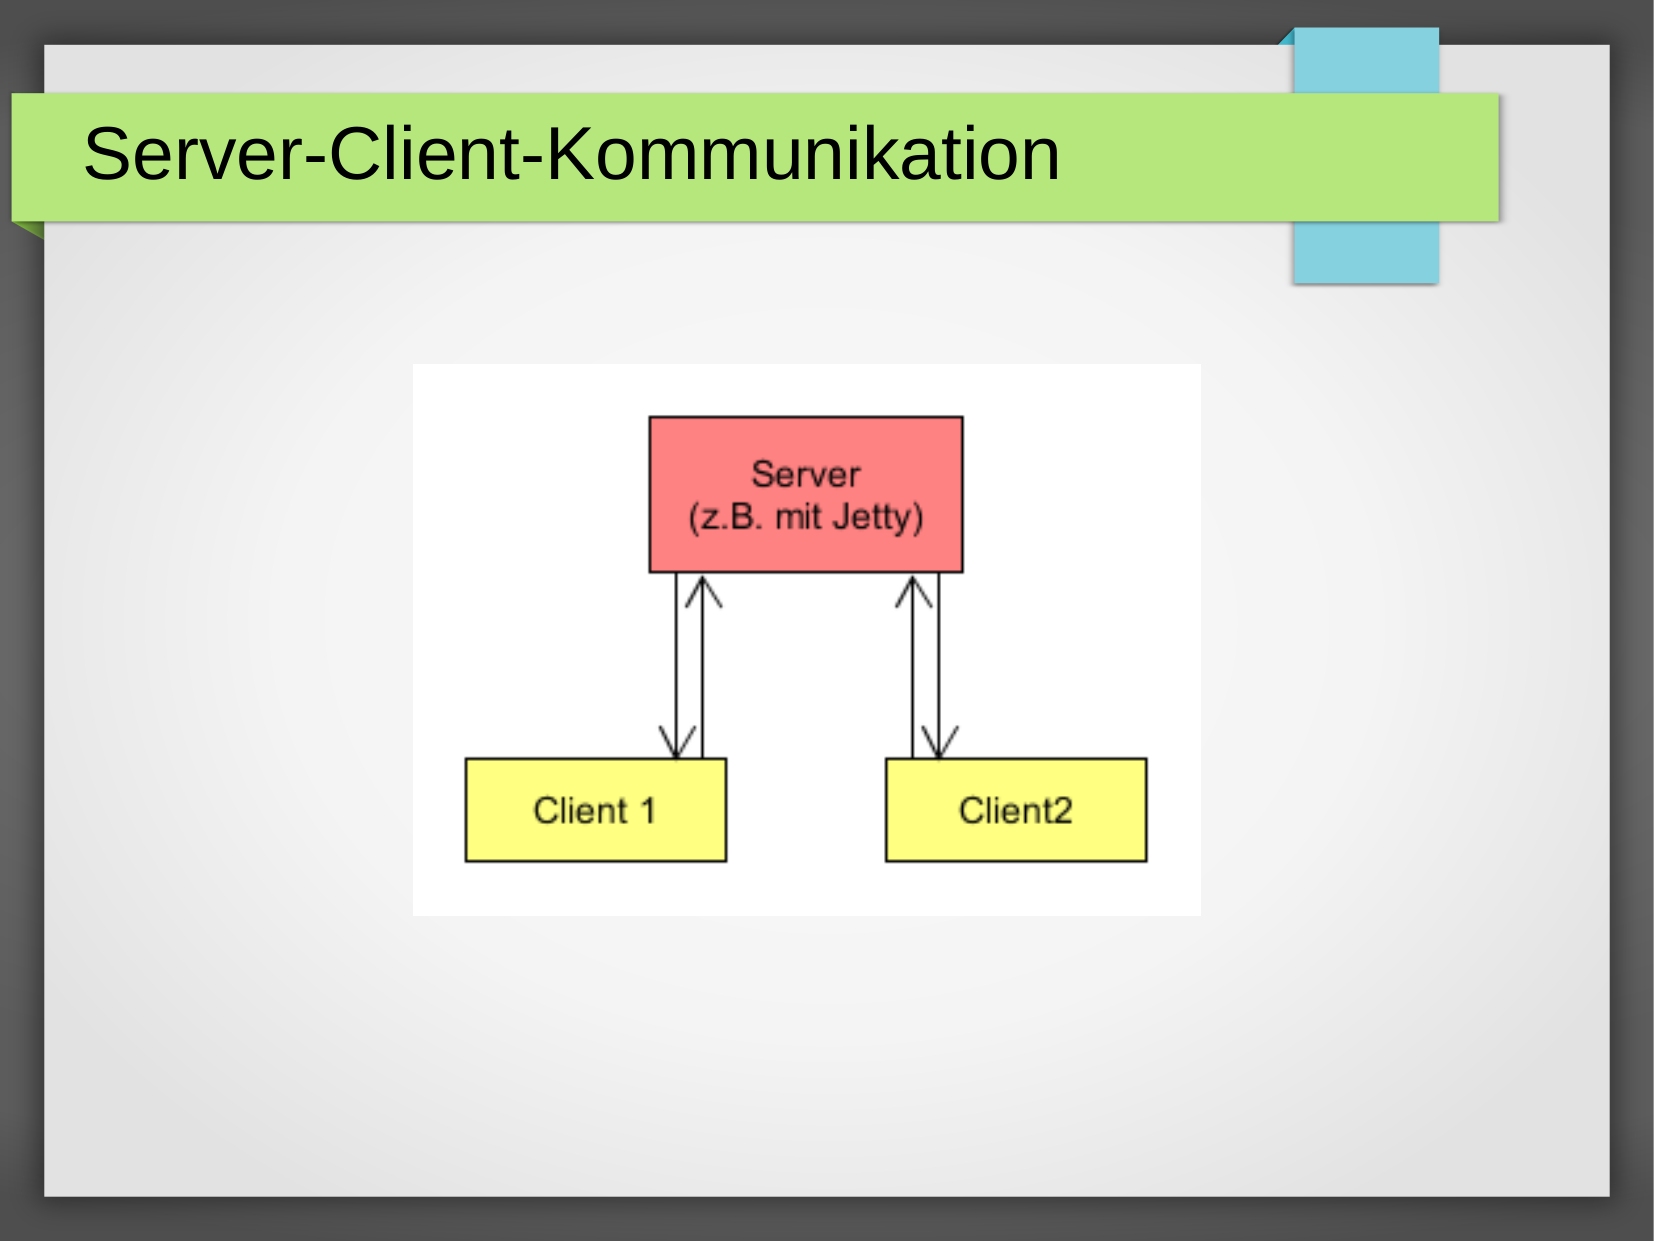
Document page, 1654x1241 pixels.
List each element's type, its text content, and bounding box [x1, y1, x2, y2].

picture [0, 0, 1654, 1241]
title Server-Client-Kommunikation [82, 94, 1264, 213]
